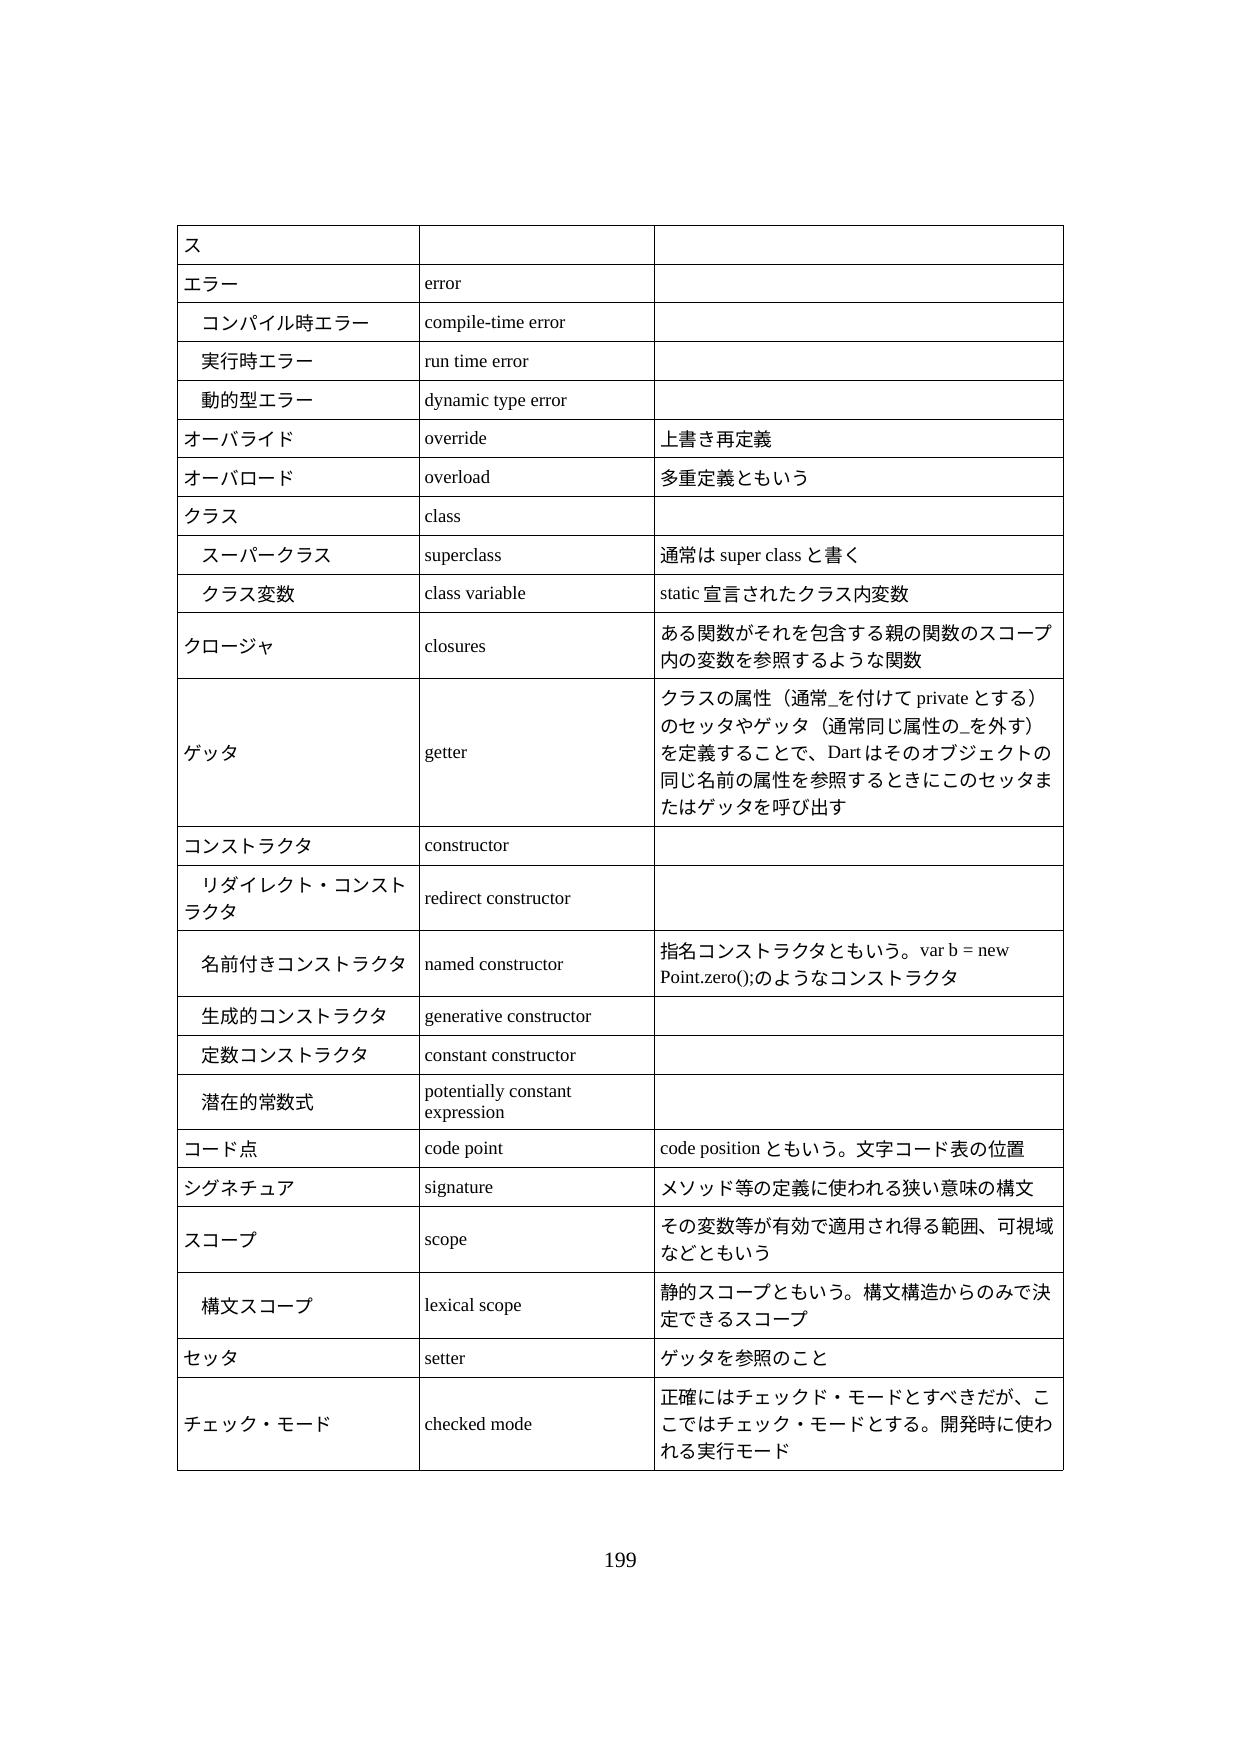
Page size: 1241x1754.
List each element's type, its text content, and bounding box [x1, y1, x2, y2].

table_cell override [420, 420, 654, 457]
table_cell class [420, 497, 654, 535]
table_cell 生成的コンストラクタ [178, 997, 419, 1035]
table_cell [655, 866, 1063, 930]
table_cell [655, 827, 1063, 864]
table_cell scope [420, 1207, 654, 1272]
table_cell 潜在的常数式 [178, 1075, 419, 1128]
table_cell シグネチュア [178, 1168, 419, 1206]
table_cell [655, 265, 1063, 302]
table_cell セッタ [178, 1339, 419, 1377]
table_cell code positionともいう。文字コード表の位置 [655, 1130, 1063, 1167]
table_cell チェック・モード [178, 1378, 419, 1470]
table_cell スコープ [178, 1207, 419, 1272]
table_cell [655, 997, 1063, 1035]
table_cell 動的型エラー [178, 381, 419, 418]
table_cell 名前付きコンストラクタ [178, 931, 419, 996]
table_cell setter [420, 1339, 654, 1377]
table_cell constructor [420, 827, 654, 864]
table_cell メソッド等の定義に使われる狭い意味の構文 [655, 1168, 1063, 1206]
table_cell code point [420, 1130, 654, 1167]
table_cell [655, 303, 1063, 341]
table_cell オーバロード [178, 458, 419, 496]
table_cell generative constructor [420, 997, 654, 1035]
table_cell 静的スコープともいう。構文構造からのみで決定できるスコープ [655, 1273, 1063, 1338]
table_cell ゲッタ [178, 679, 419, 826]
table_cell potentially constant expression [420, 1075, 654, 1128]
table_cell superclass [420, 536, 654, 573]
table_cell クラス [178, 497, 419, 535]
table_cell overload [420, 458, 654, 496]
table_cell コード点 [178, 1130, 419, 1167]
table_cell dynamic type error [420, 381, 654, 418]
table_cell 多重定義ともいう [655, 458, 1063, 496]
table_cell 実行時エラー [178, 342, 419, 380]
table_cell エラー [178, 265, 419, 302]
table_cell error [420, 265, 654, 302]
table_cell [655, 342, 1063, 380]
table_cell 上書き再定義 [655, 420, 1063, 457]
table_cell 指名コンストラクタともいう。var b = new Point.zero();のようなコンストラクタ [655, 931, 1063, 996]
table_cell クラスの属性（通常_を付けてprivateとする）のセッタやゲッタ（通常同じ属性の_を外す）を定義することで、Dartはそのオブジェクトの同じ名前の属性を参照するときにこのセッタまたはゲッタを呼び出す [655, 679, 1063, 826]
table_cell getter [420, 679, 654, 826]
table_cell リダイレクト・コンストラクタ [178, 866, 419, 930]
table_cell ある関数がそれを包含する親の関数のスコープ内の変数を参照するような関数 [655, 613, 1063, 678]
table_cell checked mode [420, 1378, 654, 1470]
table_cell 通常はsuper classと書く [655, 536, 1063, 573]
table_cell オーバライド [178, 420, 419, 457]
table_cell lexical scope [420, 1273, 654, 1338]
table_cell [655, 1075, 1063, 1128]
table_cell closures [420, 613, 654, 678]
table_cell スーパークラス [178, 536, 419, 573]
table_cell redirect constructor [420, 866, 654, 930]
table_cell named constructor [420, 931, 654, 996]
table_cell class variable [420, 575, 654, 612]
table_cell signature [420, 1168, 654, 1206]
table_cell ゲッタを参照のこと [655, 1339, 1063, 1377]
table_cell [420, 226, 654, 263]
table_cell static宣言されたクラス内変数 [655, 575, 1063, 612]
table_cell 構文スコープ [178, 1273, 419, 1338]
table_cell クロージャ [178, 613, 419, 678]
table_cell run time error [420, 342, 654, 380]
table_cell [655, 226, 1063, 263]
table_cell constant constructor [420, 1036, 654, 1074]
table_cell 正確にはチェックド・モードとすべきだが、ここではチェック・モードとする。開発時に使われる実行モード [655, 1378, 1063, 1470]
table_cell [655, 497, 1063, 535]
table_cell compile-time error [420, 303, 654, 341]
table_cell 定数コンストラクタ [178, 1036, 419, 1074]
table_cell クラス変数 [178, 575, 419, 612]
table_cell ス [178, 226, 419, 263]
table_cell コンストラクタ [178, 827, 419, 864]
table_cell [655, 381, 1063, 418]
table_cell その変数等が有効で適用され得る範囲、可視域などともいう [655, 1207, 1063, 1272]
table_cell [655, 1036, 1063, 1074]
table_cell コンパイル時エラー [178, 303, 419, 341]
